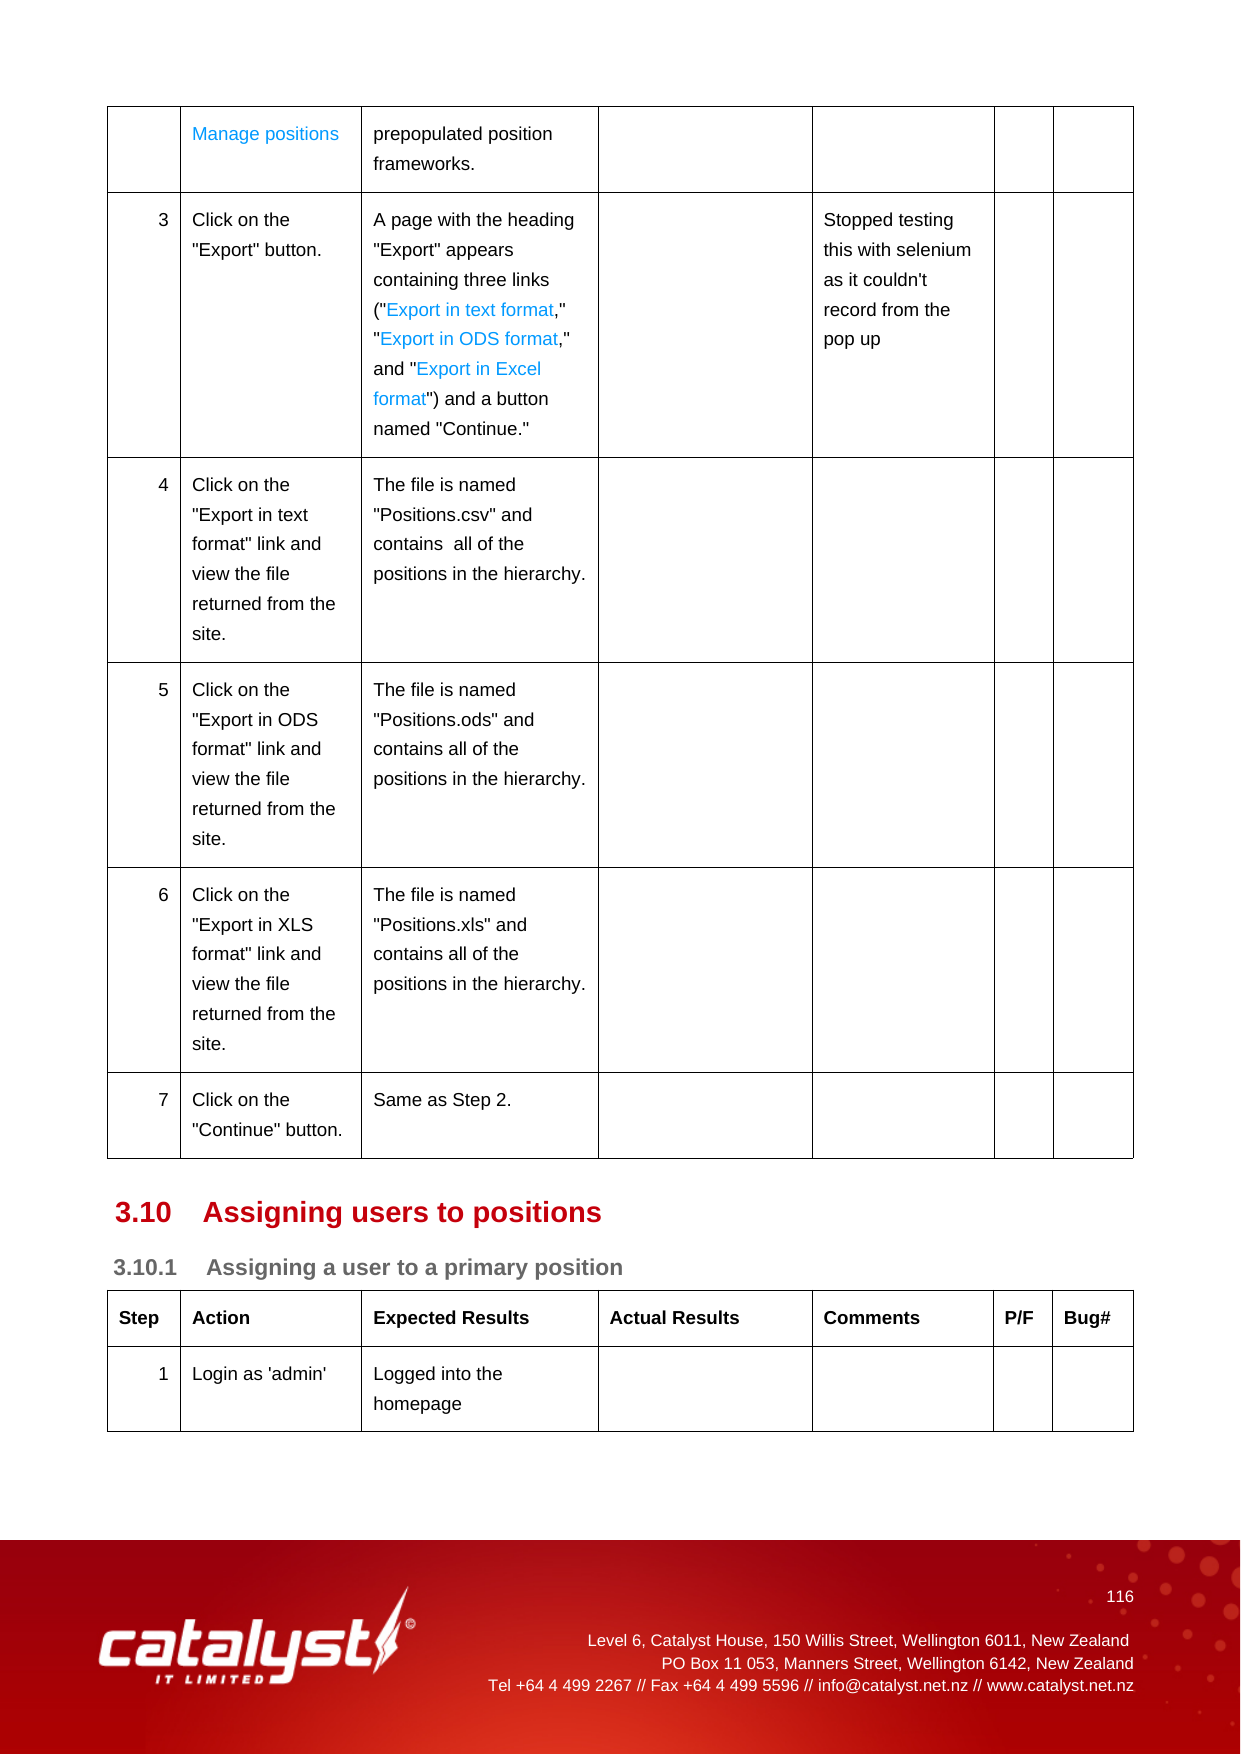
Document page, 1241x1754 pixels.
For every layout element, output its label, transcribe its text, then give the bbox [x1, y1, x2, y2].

table_cell [813, 458, 994, 662]
table_header Action [181, 1291, 361, 1346]
table_cell Login as 'admin' [181, 1347, 361, 1431]
table_header P/F [994, 1291, 1052, 1346]
subtitle Assigning users to positions [107, 1196, 1103, 1228]
table_cell [995, 1073, 1053, 1157]
table_cell [813, 107, 994, 192]
table_header Comments [813, 1291, 993, 1346]
table_cell [599, 458, 812, 662]
table_cell [813, 1347, 993, 1431]
table_cell [995, 193, 1053, 457]
table_cell 4 [108, 458, 180, 662]
picture [0, 1540, 1241, 1754]
table_cell [1054, 663, 1133, 867]
table_cell [813, 1073, 994, 1157]
subtitle Assigning a user to a primary position [107, 1255, 1103, 1281]
table_cell Click on the "Export in text format" link and view the file returned from the site. [181, 458, 361, 662]
table_cell [1054, 107, 1133, 192]
table_cell [599, 1347, 812, 1431]
table_header Bug# [1053, 1291, 1133, 1346]
table_cell [599, 193, 812, 457]
table_cell Click on the "Export in ODS format" link and view the file returned from the site. [181, 663, 361, 867]
table_cell prepopulated position frameworks. [362, 107, 598, 192]
table_cell Stopped testing this with selenium as it couldn't record from the pop up [813, 193, 994, 457]
table_cell The file is named "Positions.xls" and contains all of the positions in the hierarchy. [362, 868, 598, 1072]
table_cell [994, 1347, 1052, 1431]
table_cell [995, 107, 1053, 192]
table_cell [599, 868, 812, 1072]
table_cell [599, 1073, 812, 1157]
table_cell [599, 107, 812, 192]
table_cell Logged into the homepage [362, 1347, 598, 1431]
table_cell 7 [108, 1073, 180, 1157]
table_cell Click on the "Export" button. [181, 193, 361, 457]
table_cell [1053, 1347, 1133, 1431]
table_cell [1054, 1073, 1133, 1157]
table_cell [995, 458, 1053, 662]
table_cell [108, 107, 180, 192]
table_cell [1054, 193, 1133, 457]
table_header Step [108, 1291, 180, 1346]
table_cell [813, 868, 994, 1072]
table_cell The file is named "Positions.ods" and contains all of the positions in the hierarchy. [362, 663, 598, 867]
table_cell The file is named "Positions.csv" and contains all of the positions in the hierarchy. [362, 458, 598, 662]
table_header Expected Results [362, 1291, 598, 1346]
table_cell Click on the "Continue" button. [181, 1073, 361, 1157]
table_cell [995, 663, 1053, 867]
table_cell Same as Step 2. [362, 1073, 598, 1157]
table_cell [599, 663, 812, 867]
table_cell Manage positions [181, 107, 361, 192]
table_cell 3 [108, 193, 180, 457]
table_header Actual Results [599, 1291, 812, 1346]
table_cell Click on the "Export in XLS format" link and view the file returned from the site. [181, 868, 361, 1072]
table_cell [1054, 458, 1133, 662]
table_cell [813, 663, 994, 867]
table_cell A page with the heading "Export" appears containing three links ("Export in text format," "Export in ODS format," and "Export in Excel format") and a button named "Continue." [362, 193, 598, 457]
table_cell 5 [108, 663, 180, 867]
table_cell 6 [108, 868, 180, 1072]
table_cell [1054, 868, 1133, 1072]
table_cell 1 [108, 1347, 180, 1431]
table_cell [995, 868, 1053, 1072]
